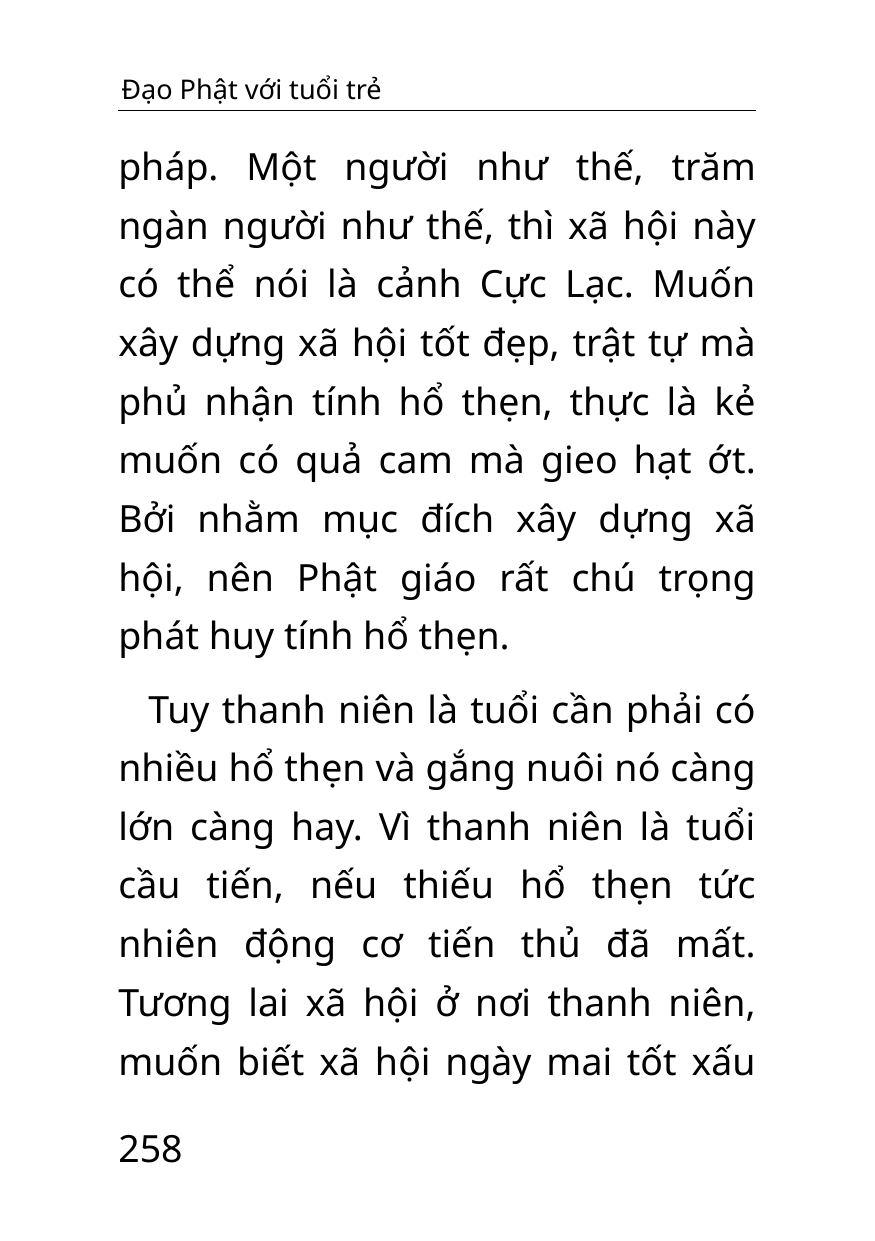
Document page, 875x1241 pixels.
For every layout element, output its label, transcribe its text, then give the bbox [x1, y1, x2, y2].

text pháp. Một người như thế, trăm ngàn người như thế, thì xã hội này có thể nói là cảnh Cực Lạc. Muốn xây dựng xã hội tốt đẹp, trật tự mà phủ nhận tính hổ thẹn, thực là kẻ muốn có quả cam mà gieo hạt ớt. Bởi nhằm mục đích xây dựng xã hội, nên Phật giáo rất chú trọng phát huy tính hổ thẹn. [118, 141, 756, 661]
text Tuy thanh niên là tuổi cần phải có nhiều hổ thẹn và gắng nuôi nó càng lớn càng hay. Vì thanh niên là tuổi cầu tiến, nếu thiếu hổ thẹn tức nhiên động cơ tiến thủ đã mất. Tương lai xã hội ở nơi thanh niên, muốn biết xã hội ngày mai tốt xấu [118, 683, 756, 1086]
